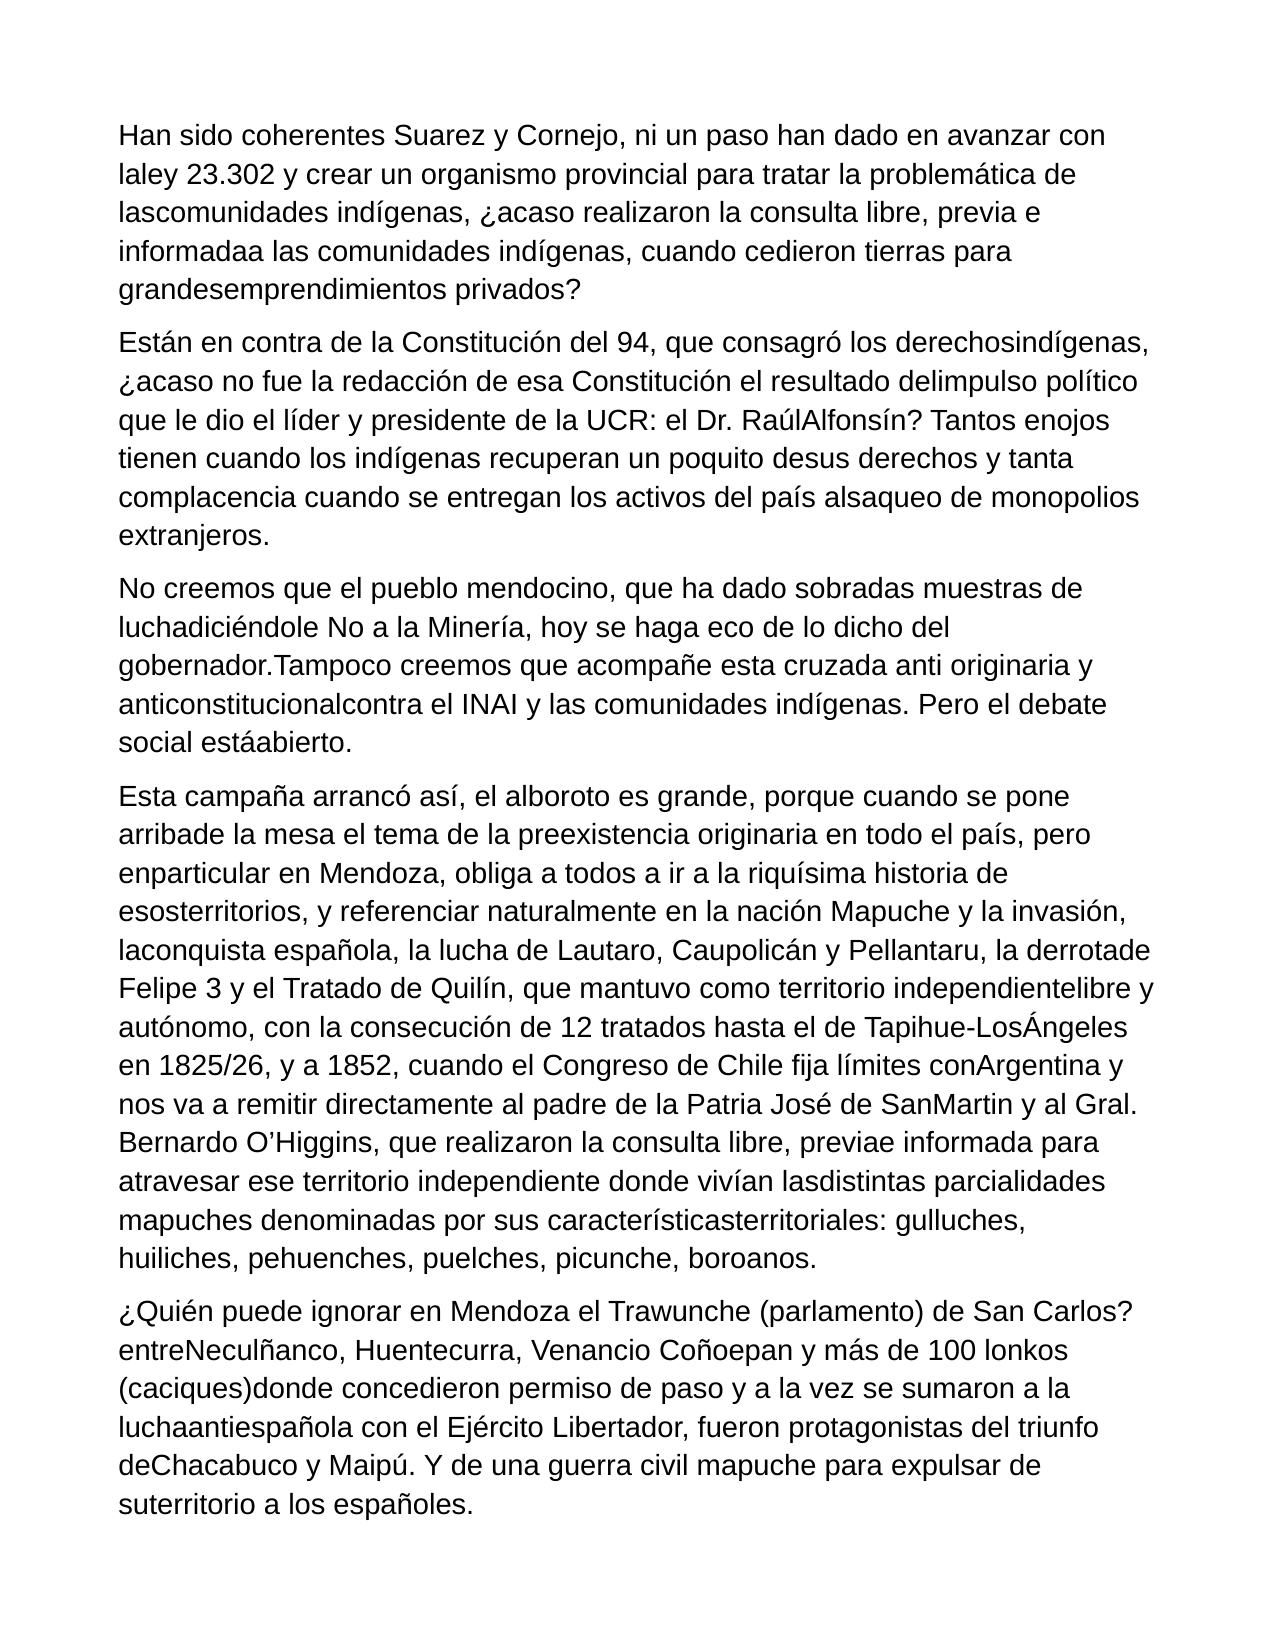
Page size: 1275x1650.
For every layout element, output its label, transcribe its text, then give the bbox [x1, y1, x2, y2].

text Han sido coherentes Suarez y Cornejo, ni un paso han dado en avanzar con laley 23.302 y crear un organismo provincial para tratar la problemática de lascomunidades indígenas, ¿acaso realizaron la consulta libre, previa e informadaa las comunidades indígenas, cuando cedieron tierras para grandesemprendimientos privados? [118, 118, 1157, 306]
text No creemos que el pueblo mendocino, que ha dado sobradas muestras de luchadiciéndole No a la Minería, hoy se haga eco de lo dicho del gobernador.Tampoco creemos que acompañe esta cruzada anti originaria y anticonstitucionalcontra el INAI y las comunidades indígenas. Pero el debate social estáabierto. [118, 571, 1157, 759]
text Esta campaña arrancó así, el alboroto es grande, porque cuando se pone arribade la mesa el tema de la preexistencia originaria en todo el país, pero enparticular en Mendoza, obliga a todos a ir a la riquísima historia de esosterritorios, y referenciar naturalmente en la nación Mapuche y la invasión, laconquista española, la lucha de Lautaro, Caupolicán y Pellantaru, la derrotade Felipe 3 y el Tratado de Quilín, que mantuvo como territorio independientelibre y autónomo, con la consecución de 12 tratados hasta el de Tapihue-LosÁngeles en 1825/26, y a 1852, cuando el Congreso de Chile fija límites conArgentina y nos va a remitir directamente al padre de la Patria José de SanMartin y al Gral. Bernardo O’Higgins, que realizaron la consulta libre, previae informada para atravesar ese territorio independiente donde vivían lasdistintas parcialidades mapuches denominadas por sus característicasterritoriales: gulluches, huiliches, pehuenches, puelches, picunche, boroanos. [118, 778, 1157, 1274]
text ¿Quién puede ignorar en Mendoza el Trawunche (parlamento) de San Carlos? entreNeculñanco, Huentecurra, Venancio Coñoepan y más de 100 lonkos (caciques)donde concedieron permiso de paso y a la vez se sumaron a la luchaantiespañola con el Ejército Libertador, fueron protagonistas del triunfo deChacabuco y Maipú. Y de una guerra civil mapuche para expulsar de suterritorio a los españoles. [118, 1294, 1157, 1520]
text Están en contra de la Constitución del 94, que consagró los derechosindígenas, ¿acaso no fue la redacción de esa Constitución el resultado delimpulso político que le dio el líder y presidente de la UCR: el Dr. RaúlAlfonsín? Tantos enojos tienen cuando los indígenas recuperan un poquito desus derechos y tanta complacencia cuando se entregan los activos del país alsaqueo de monopolios extranjeros. [118, 325, 1157, 552]
